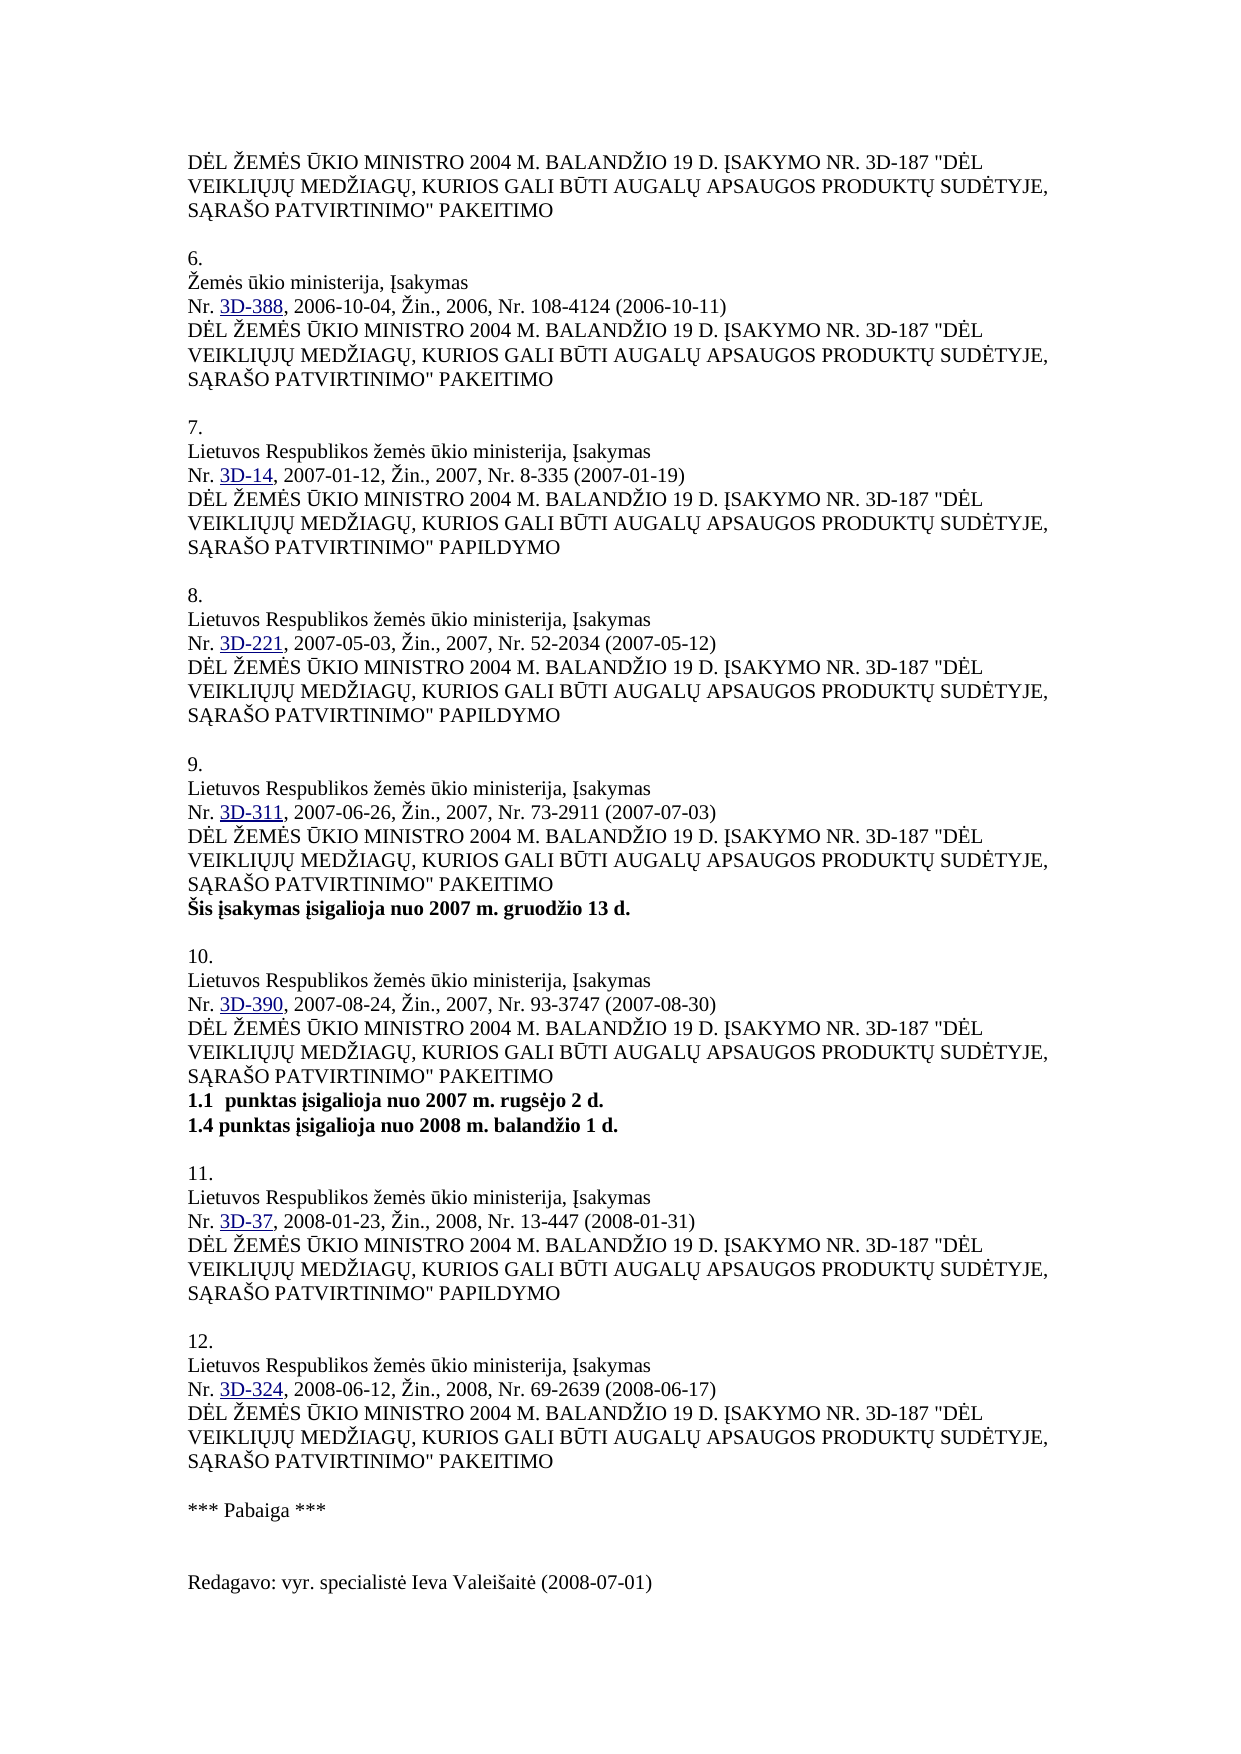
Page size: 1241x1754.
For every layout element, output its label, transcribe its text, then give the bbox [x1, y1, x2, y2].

text 12. [187, 1329, 1053, 1353]
text Lietuvos Respublikos žemės ūkio ministerija, Įsakymas [187, 776, 1053, 800]
text Žemės ūkio ministerija, Įsakymas [187, 270, 1053, 294]
text 11. [187, 1161, 1053, 1185]
text DĖL ŽEMĖS ŪKIO MINISTRO 2004 M. BALANDŽIO 19 D. ĮSAKYMO NR. 3D-187 "DĖL VEIKLIŲJŲ MEDŽIAGŲ, KURIOS GALI BŪTI AUGALŲ APSAUGOS PRODUKTŲ SUDĖTYJE, SĄRAŠO PATVIRTINIMO" PAPILDYMO [187, 655, 1053, 727]
text 9. [187, 752, 1053, 776]
text Nr. 3D-311, 2007-06-26, Žin., 2007, Nr. 73-2911 (2007-07-03) [187, 800, 1238, 824]
text DĖL ŽEMĖS ŪKIO MINISTRO 2004 M. BALANDŽIO 19 D. ĮSAKYMO NR. 3D-187 "DĖL VEIKLIŲJŲ MEDŽIAGŲ, KURIOS GALI BŪTI AUGALŲ APSAUGOS PRODUKTŲ SUDĖTYJE, SĄRAŠO PATVIRTINIMO" PAKEITIMO [187, 1016, 1053, 1088]
text DĖL ŽEMĖS ŪKIO MINISTRO 2004 M. BALANDŽIO 19 D. ĮSAKYMO NR. 3D-187 "DĖL VEIKLIŲJŲ MEDŽIAGŲ, KURIOS GALI BŪTI AUGALŲ APSAUGOS PRODUKTŲ SUDĖTYJE, SĄRAŠO PATVIRTINIMO" PAKEITIMO [187, 1401, 1053, 1473]
text 8. [187, 583, 1053, 607]
text Redagavo: vyr. specialistė Ieva Valeišaitė (2008-07-01) [187, 1570, 1053, 1594]
text Nr. 3D-14, 2007-01-12, Žin., 2007, Nr. 8-335 (2007-01-19) [187, 463, 1053, 487]
text Nr. 3D-221, 2007-05-03, Žin., 2007, Nr. 52-2034 (2007-05-12) [187, 631, 1053, 655]
list punktas įsigalioja nuo 2007 m. rugsėjo 2 d. [187, 1088, 1053, 1112]
text 1.4 punktas įsigalioja nuo 2008 m. balandžio 1 d. [187, 1112, 1053, 1137]
text DĖL ŽEMĖS ŪKIO MINISTRO 2004 M. BALANDŽIO 19 D. ĮSAKYMO NR. 3D-187 "DĖL VEIKLIŲJŲ MEDŽIAGŲ, KURIOS GALI BŪTI AUGALŲ APSAUGOS PRODUKTŲ SUDĖTYJE, SĄRAŠO PATVIRTINIMO" PAKEITIMO [187, 318, 1053, 391]
text Lietuvos Respublikos žemės ūkio ministerija, Įsakymas [187, 1353, 1053, 1377]
text DĖL ŽEMĖS ŪKIO MINISTRO 2004 M. BALANDŽIO 19 D. ĮSAKYMO NR. 3D-187 "DĖL VEIKLIŲJŲ MEDŽIAGŲ, KURIOS GALI BŪTI AUGALŲ APSAUGOS PRODUKTŲ SUDĖTYJE, SĄRAŠO PATVIRTINIMO" PAKEITIMO [187, 150, 1053, 222]
text DĖL ŽEMĖS ŪKIO MINISTRO 2004 M. BALANDŽIO 19 D. ĮSAKYMO NR. 3D-187 "DĖL VEIKLIŲJŲ MEDŽIAGŲ, KURIOS GALI BŪTI AUGALŲ APSAUGOS PRODUKTŲ SUDĖTYJE, SĄRAŠO PATVIRTINIMO" PAPILDYMO [187, 1233, 1053, 1305]
text Lietuvos Respublikos žemės ūkio ministerija, Įsakymas [187, 439, 1053, 463]
text Lietuvos Respublikos žemės ūkio ministerija, Įsakymas [187, 968, 1053, 992]
text Nr. 3D-388, 2006-10-04, Žin., 2006, Nr. 108-4124 (2006-10-11) [187, 294, 1053, 318]
text 7. [187, 415, 1053, 439]
text *** Pabaiga *** [187, 1497, 1053, 1522]
text 6. [187, 246, 1053, 270]
text DĖL ŽEMĖS ŪKIO MINISTRO 2004 M. BALANDŽIO 19 D. ĮSAKYMO NR. 3D-187 "DĖL VEIKLIŲJŲ MEDŽIAGŲ, KURIOS GALI BŪTI AUGALŲ APSAUGOS PRODUKTŲ SUDĖTYJE, SĄRAŠO PATVIRTINIMO" PAKEITIMO [187, 824, 1053, 896]
text Lietuvos Respublikos žemės ūkio ministerija, Įsakymas [187, 607, 1053, 631]
text Nr. 3D-324, 2008-06-12, Žin., 2008, Nr. 69-2639 (2008-06-17) [187, 1377, 1053, 1401]
text DĖL ŽEMĖS ŪKIO MINISTRO 2004 M. BALANDŽIO 19 D. ĮSAKYMO NR. 3D-187 "DĖL VEIKLIŲJŲ MEDŽIAGŲ, KURIOS GALI BŪTI AUGALŲ APSAUGOS PRODUKTŲ SUDĖTYJE, SĄRAŠO PATVIRTINIMO" PAPILDYMO [187, 487, 1053, 559]
text 10. [187, 944, 1053, 968]
text Nr. 3D-390, 2007-08-24, Žin., 2007, Nr. 93-3747 (2007-08-30) [187, 992, 1053, 1016]
text Šis įsakymas įsigalioja nuo 2007 m. gruodžio 13 d. [187, 896, 1053, 920]
text Nr. 3D-37, 2008-01-23, Žin., 2008, Nr. 13-447 (2008-01-31) [187, 1209, 1053, 1233]
text Lietuvos Respublikos žemės ūkio ministerija, Įsakymas [187, 1185, 1053, 1209]
